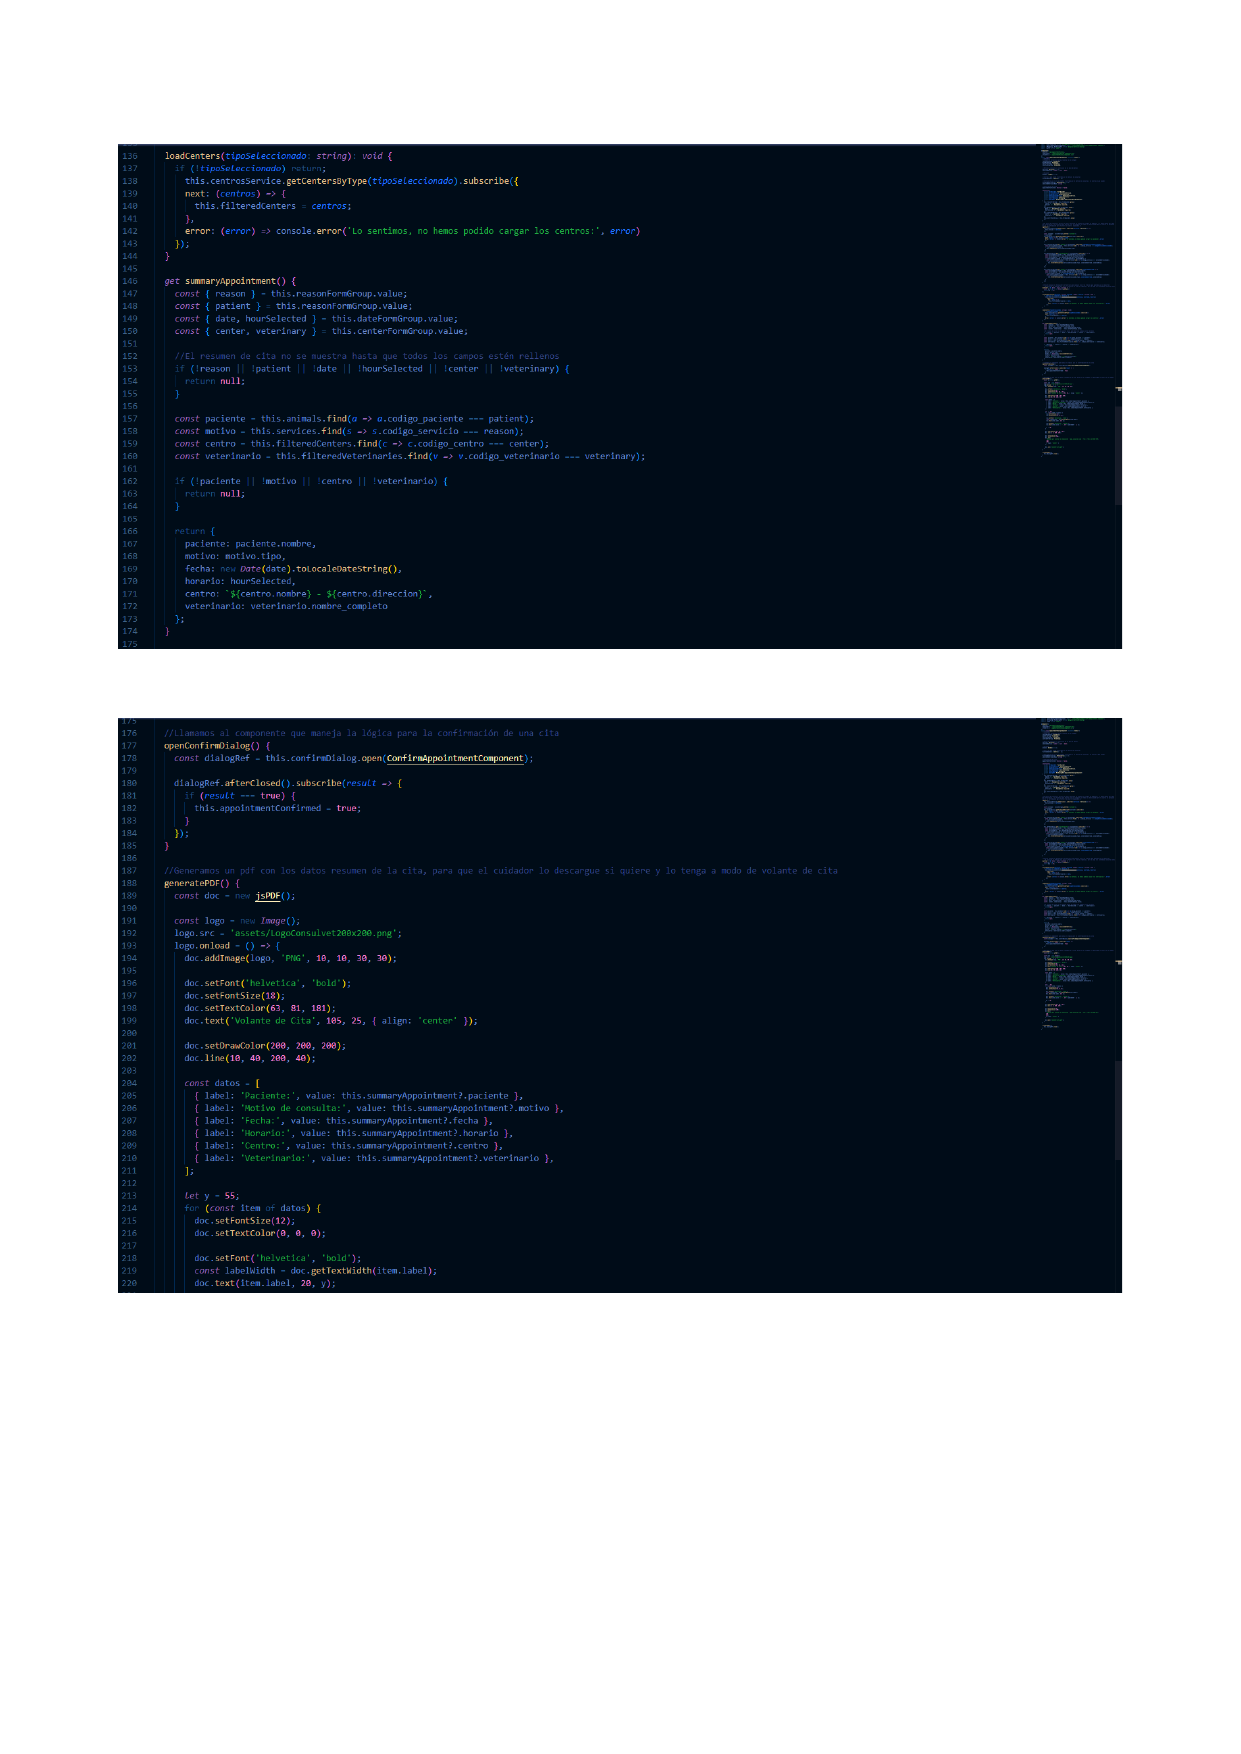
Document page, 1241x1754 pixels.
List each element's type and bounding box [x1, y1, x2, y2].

picture [118, 718, 1123, 1293]
picture [118, 144, 1123, 649]
